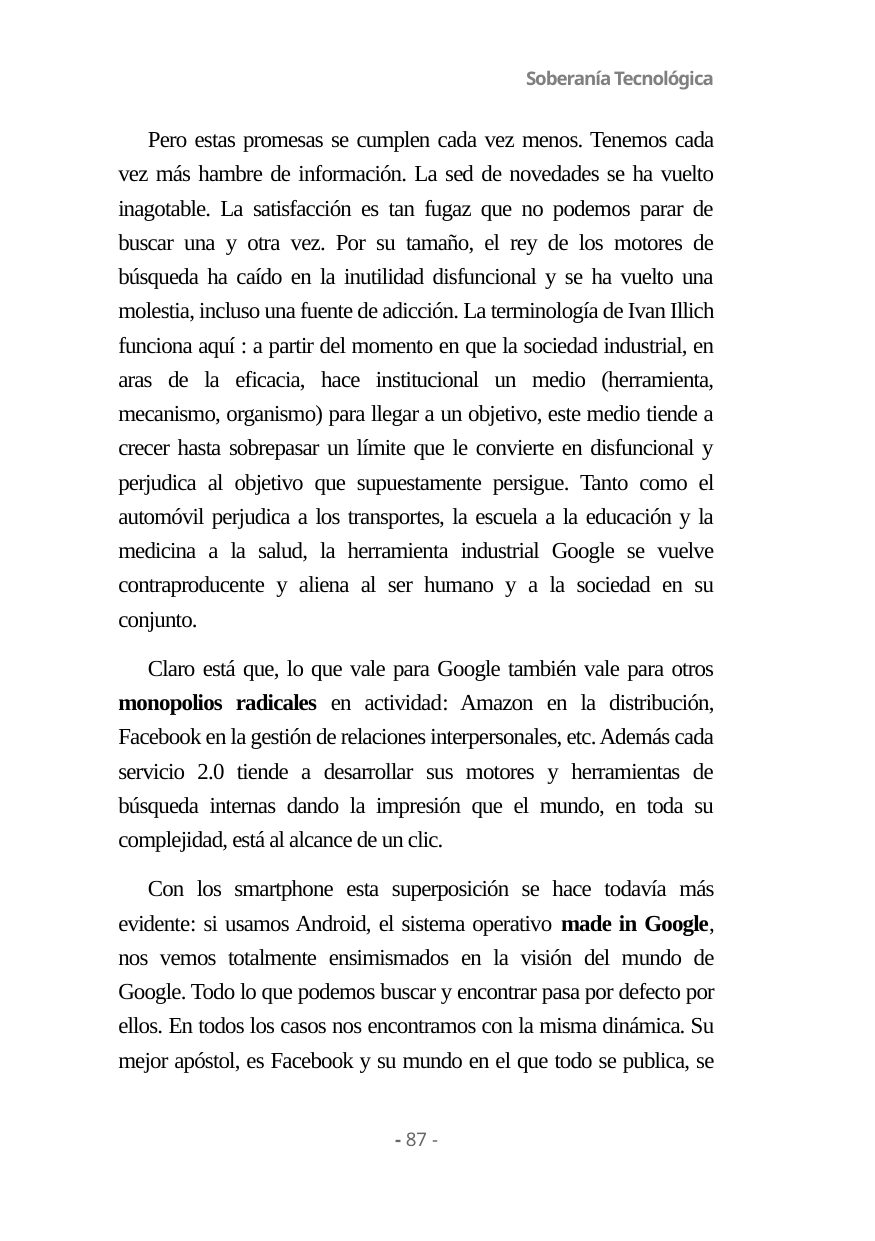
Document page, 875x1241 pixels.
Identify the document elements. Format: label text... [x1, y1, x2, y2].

text Con los smartphone esta superposición se hace todavía más evidente: si usamos Android, el sistema operativo made in Google, nos vemos totalmente ensimismados en la visión del mundo de Google. Todo lo que podemos buscar y encontrar pasa por defecto por ellos. En todos los casos nos encontramos con la misma dinámica. Su mejor apóstol, es Facebook y su mundo en el que todo se publica, se [118, 869, 714, 1075]
text Pero estas promesas se cumplen cada vez menos. Tenemos cada vez más hambre de información. La sed de novedades se ha vuelto inagotable. La satisfacción es tan fugaz que no podemos parar de buscar una y otra vez. Por su tamaño, el rey de los motores de búsqueda ha caído en la inutilidad disfuncional y se ha vuelto una molestia, incluso una fuente de adicción. La terminología de Ivan Illich funciona aquí : a partir del momento en que la sociedad industrial, en aras de la eficacia, hace institucional un medio (herramienta, mecanismo, organismo) para llegar a un objetivo, este medio tiende a crecer hasta sobrepasar un límite que le convierte en disfuncional y perjudica al objetivo que supuestamente persigue. Tanto como el automóvil perjudica a los transportes, la escuela a la educación y la medicina a la salud, la herramienta industrial Google se vuelve contraproducente y aliena al ser humano y a la sociedad en su conjunto. [118, 120, 714, 634]
text Claro está que, lo que vale para Google también vale para otros monopolios radicales en actividad: Amazon en la distribución, Facebook en la gestión de relaciones interpersonales, etc. Además cada servicio 2.0 tiende a desarrollar sus motores y herramientas de búsqueda internas dando la impresión que el mundo, en toda su complejidad, está al alcance de un clic. [118, 649, 714, 854]
